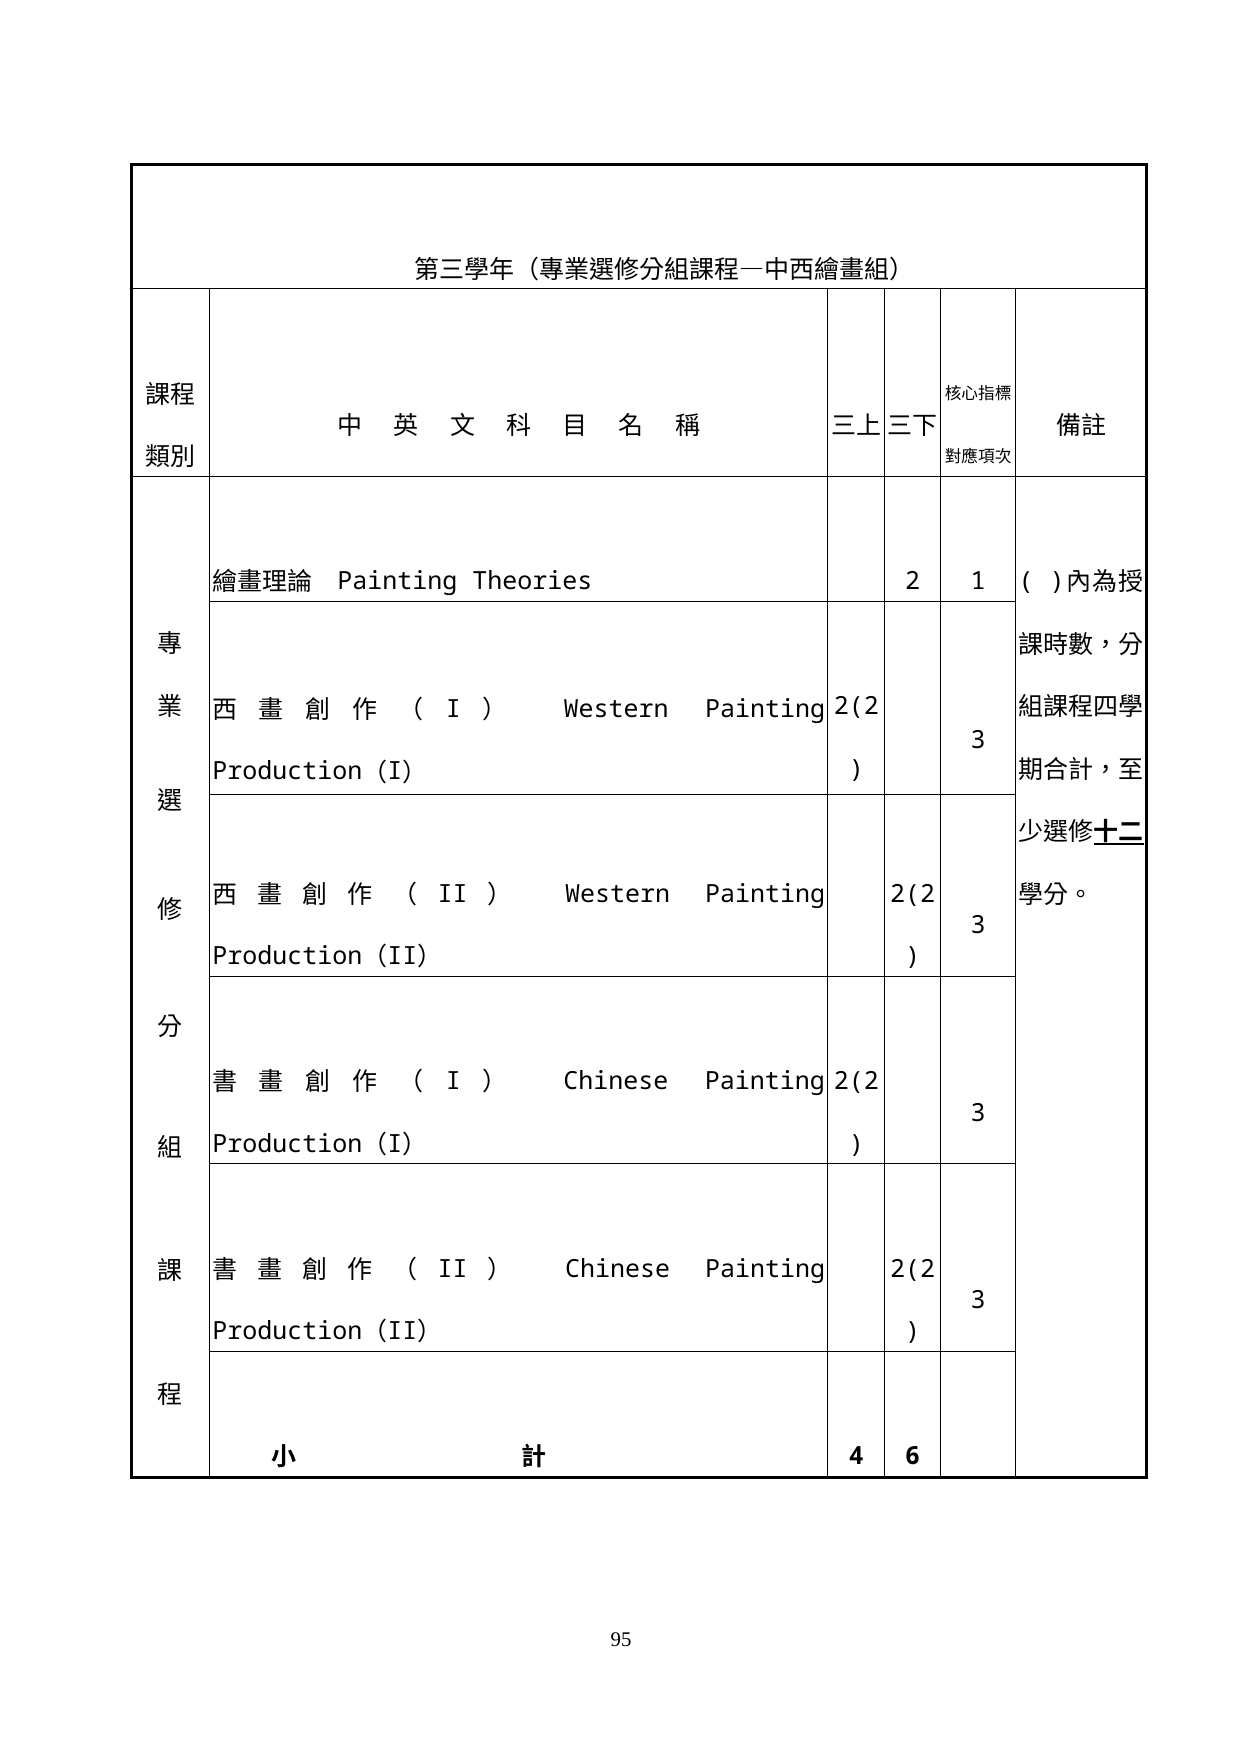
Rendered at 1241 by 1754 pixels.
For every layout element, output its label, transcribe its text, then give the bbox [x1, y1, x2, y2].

table_cell 2(2) [828, 602, 884, 793]
table_cell 2(2) [885, 1164, 940, 1351]
table_cell 課程 類別 [133, 289, 209, 476]
table_cell 1 [941, 477, 1015, 601]
table_cell 書畫創作（II） Chinese Painting Production（II） [210, 1164, 827, 1351]
table_cell [828, 477, 884, 601]
table_cell 西畫創作（I） Western Painting Production（I） [210, 602, 827, 793]
table_cell 專 業 選 修 分 組 課 程 [133, 477, 209, 1476]
table_cell 三下 [885, 289, 940, 476]
table_cell 3 [941, 1164, 1015, 1351]
table_cell [828, 1164, 884, 1351]
table_cell ( )內為授課時數，分組課程四學期合計，至少選修十二學分。 [1016, 477, 1145, 1476]
table_cell 2(2) [828, 977, 884, 1163]
table_cell 中英文科目名稱 [210, 289, 827, 476]
table_header 第三學年（專業選修分組課程—中西繪畫組） [133, 166, 1145, 288]
table_cell 西畫創作（II） Western Painting Production（II） [210, 795, 827, 976]
table_cell 三上 [828, 289, 884, 476]
table_cell [885, 977, 940, 1163]
table_cell 小計 [210, 1352, 827, 1476]
table_cell [885, 602, 940, 793]
table_cell 3 [941, 602, 1015, 793]
table_cell 2(2) [885, 795, 940, 976]
table_cell [941, 1352, 1015, 1476]
table_cell 核心指標對應項次 [941, 289, 1015, 476]
table_cell 4 [828, 1352, 884, 1476]
table_cell [828, 795, 884, 976]
table_cell 2 [885, 477, 940, 601]
table_cell 書畫創作（I） Chinese Painting Production（I） [210, 977, 827, 1163]
table_cell 繪畫理論 Painting Theories [210, 477, 827, 601]
table_cell 3 [941, 977, 1015, 1163]
table_cell 3 [941, 795, 1015, 976]
table_cell 備註 [1016, 289, 1145, 476]
table_cell 6 [885, 1352, 940, 1476]
